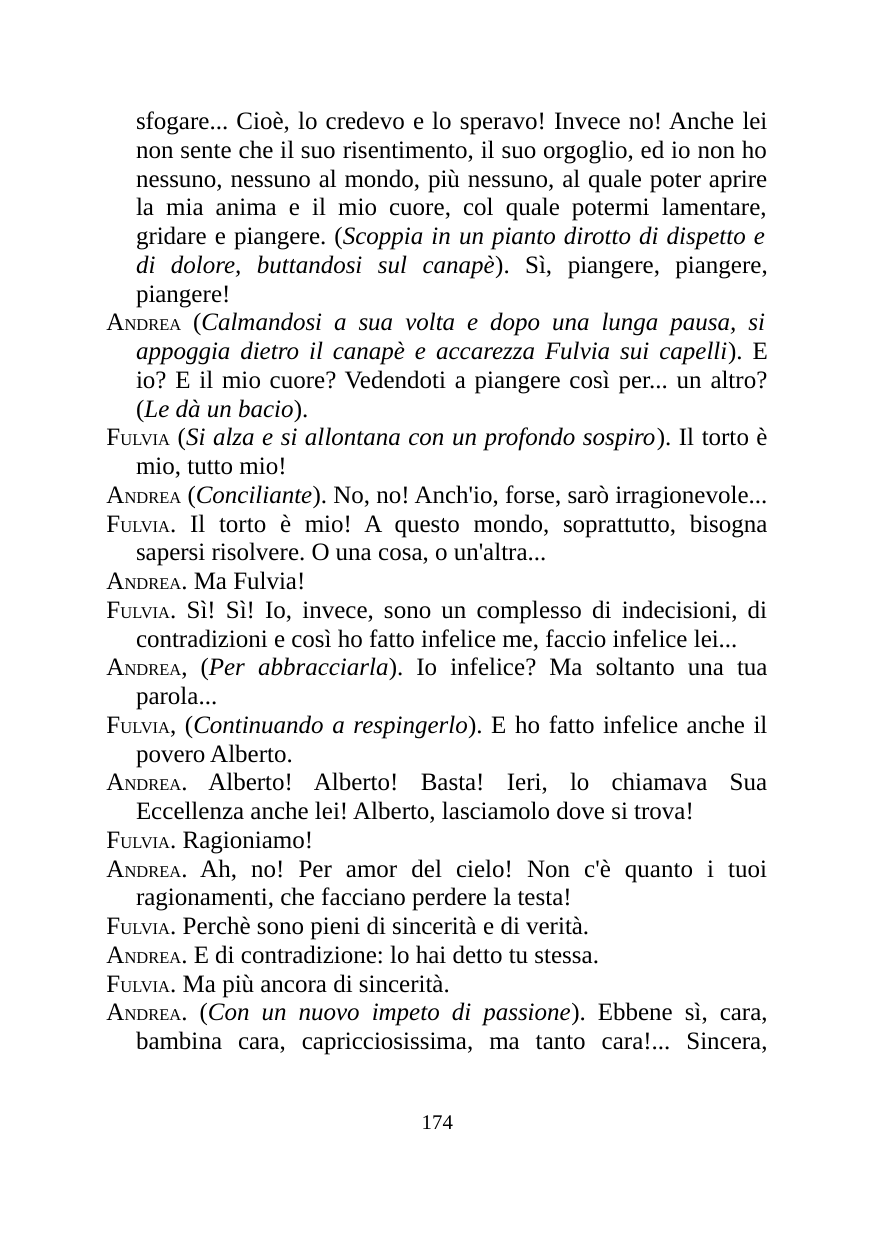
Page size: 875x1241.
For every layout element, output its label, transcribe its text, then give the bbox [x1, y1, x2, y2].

text Andrea. Ah, no! Per amor del cielo! Non c'è quanto i tuoi ragionamenti, che facciano perdere la testa! [106, 854, 768, 911]
text Andrea. Ma Fulvia! [106, 566, 768, 595]
text Fulvia. Sì! Sì! Io, invece, sono un complesso di indecisioni, di contradizioni e così ho fatto infelice me, faccio infelice lei... [106, 595, 768, 652]
text Andrea. (Con un nuovo impeto di passione). Ebbene sì, cara, bambina cara, capricciosissima, ma tanto cara!... Sincera, [106, 997, 768, 1055]
text sfogare... Cioè, lo credevo e lo speravo! Invece no! Anche lei non sente che il suo risentimento, il suo orgoglio, ed io non ho nessuno, nessuno al mondo, più nessuno, al quale poter aprire la mia anima e il mio cuore, col quale potermi lamentare, gridare e piangere. (Scoppia in un pianto dirotto di dispetto e di dolore, buttandosi sul canapè). Sì, piangere, piangere, piangere! [106, 106, 768, 307]
text Andrea. E di contradizione: lo hai detto tu stessa. [106, 940, 768, 969]
text Fulvia. Perchè sono pieni di sincerità e di verità. [106, 911, 768, 940]
text Fulvia, (Continuando a respingerlo). E ho fatto infelice anche il povero Alberto. [106, 710, 768, 767]
text Fulvia (Si alza e si allontana con un profondo sospiro). Il torto è mio, tutto mio! [106, 422, 768, 480]
text Andrea. Alberto! Alberto! Basta! Ieri, lo chiamava Sua Eccellenza anche lei! Alberto, lasciamolo dove si trova! [106, 767, 768, 825]
text Fulvia. Ragioniamo! [106, 825, 768, 854]
text Fulvia. Il torto è mio! A questo mondo, soprattutto, bisogna sapersi risolvere. O una cosa, o un'altra... [106, 509, 768, 566]
text Fulvia. Ma più ancora di sincerità. [106, 969, 768, 997]
text Andrea, (Per abbracciarla). Io infelice? Ma soltanto una tua parola... [106, 652, 768, 710]
text Andrea (Conciliante). No, no! Anch'io, forse, sarò irragionevole... [106, 480, 768, 509]
text Andrea (Calmandosi a sua volta e dopo una lunga pausa, si appoggia dietro il canapè e accarezza Fulvia sui capelli). E io? E il mio cuore? Vedendoti a piangere così per... un altro? (Le dà un bacio). [106, 307, 768, 422]
